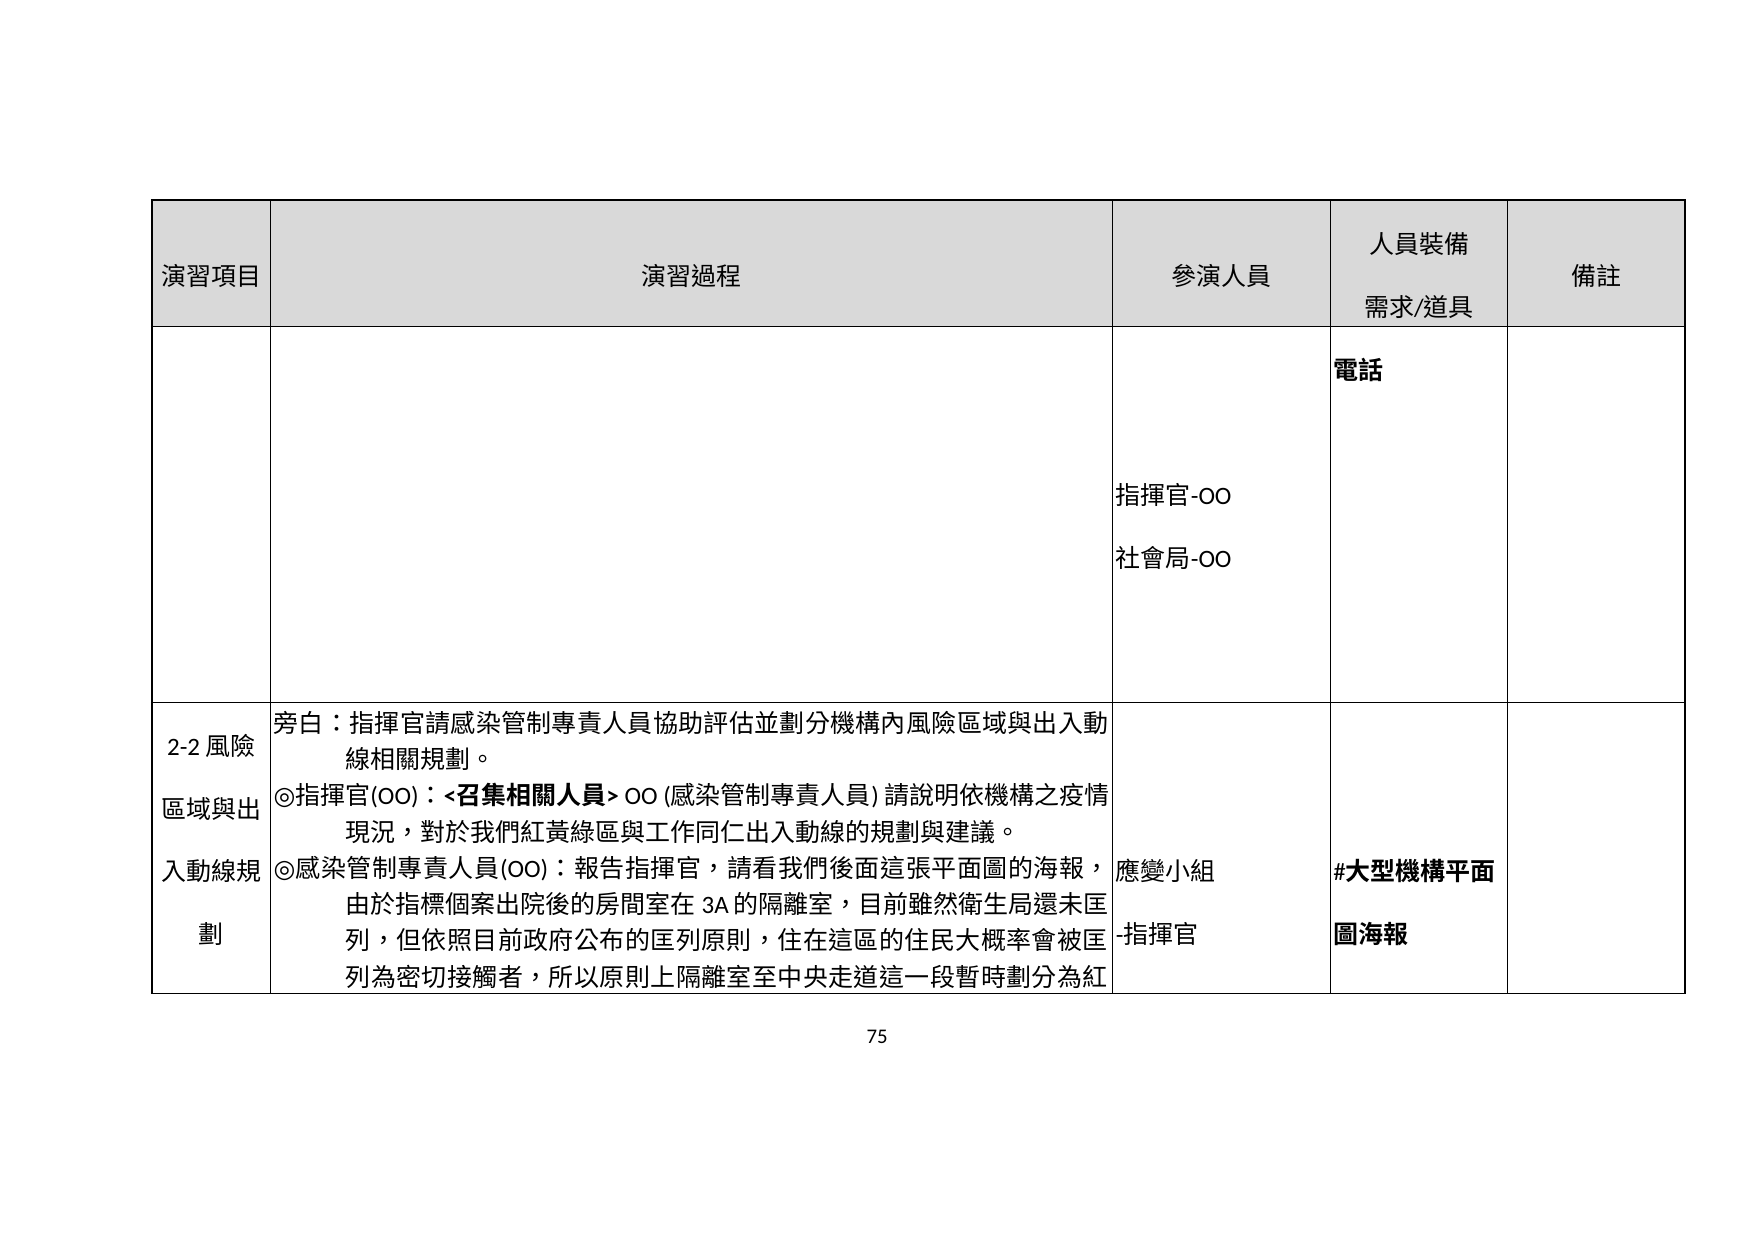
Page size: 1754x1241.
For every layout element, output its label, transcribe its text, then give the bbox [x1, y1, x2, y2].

table_header 人員裝備 需求/道具 [1331, 201, 1507, 326]
table_header 備註 [1508, 201, 1684, 326]
table_header 演習過程 [271, 201, 1112, 326]
table_cell [271, 327, 1112, 702]
table_header 參演人員 [1113, 201, 1330, 326]
table_cell 2-2 風險區域與出入動線規劃 [153, 703, 270, 993]
table_cell 電話 [1331, 327, 1507, 702]
table_cell [1508, 703, 1684, 993]
table_cell #大型機構平面圖海報 [1331, 703, 1507, 993]
table_cell 指揮官-OO 社會局-OO [1113, 327, 1330, 702]
table_cell 應變小組 -指揮官 [1113, 703, 1330, 993]
table_cell 旁白：指揮官請感染管制專責人員協助評估並劃分機構內風險區域與出入動線相關規劃。 ◎指揮官(OO)：<召集相關人員> OO (感染管制專責人員) 請說明依機構之疫情現況，對於我們紅黃綠區與工作同仁出入動線的規劃與建議。 ◎感染管制專責人員(OO)：報告指揮官，請看我們後面這張平面圖的海報，由於指標個案出院後的房間室在3A的隔離室，目前雖然衛生局還未匡列，但依照目前政府公布的匡列原則，住在這區的住民大概率會被匡列為密切接觸者，所以原則上隔離室至中央走道這一段暫時劃分為紅 [271, 703, 1112, 993]
table_header 演習項目 [153, 201, 270, 326]
table_cell [1508, 327, 1684, 702]
table_cell [153, 327, 270, 702]
